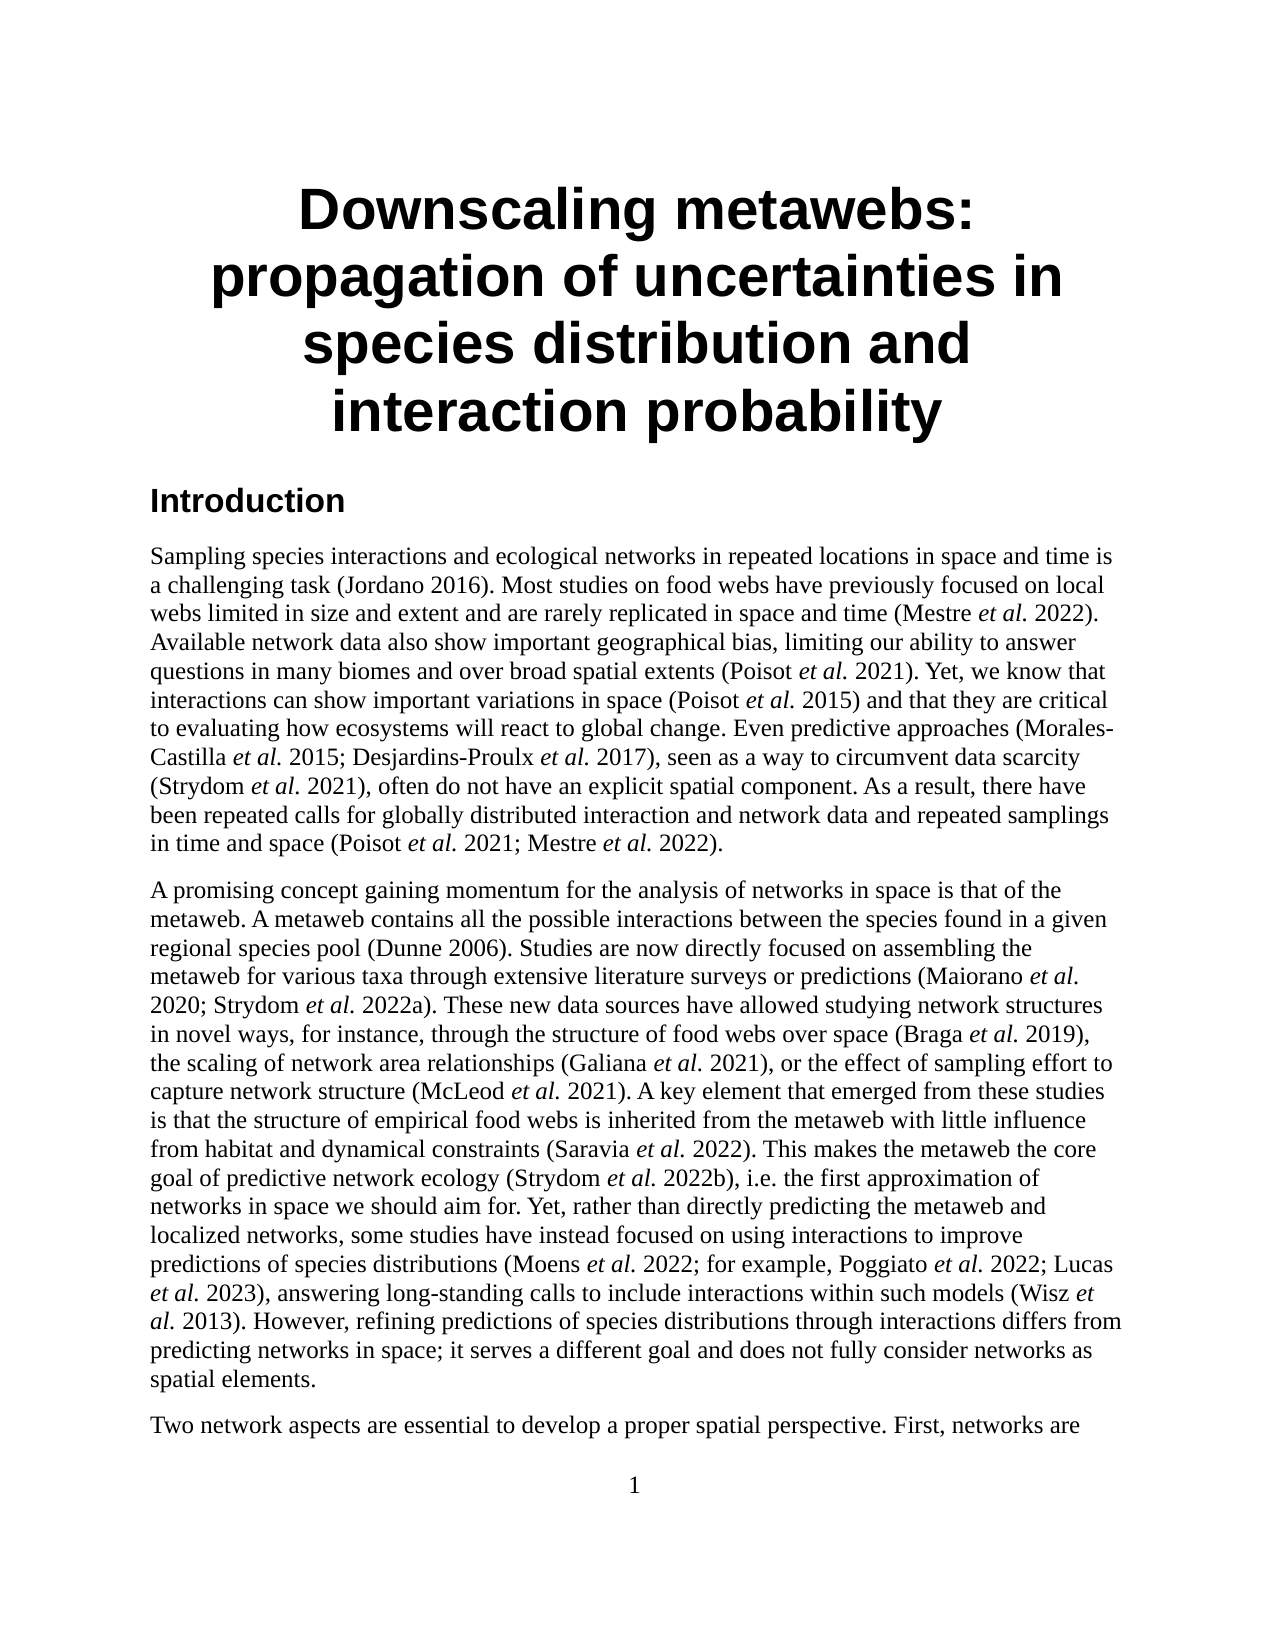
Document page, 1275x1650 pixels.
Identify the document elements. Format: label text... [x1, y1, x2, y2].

title Downscaling metawebs: propagation of uncertainties in species distribution and interaction probability [150, 175, 1125, 443]
text Sampling species interactions and ecological networks in repeated locations in space and time is a challenging task (Jordano 2016). Most studies on food webs have previously focused on local webs limited in size and extent and are rarely replicated in space and time (Mestre et al. 2022). Available network data also show important geographical bias, limiting our ability to answer questions in many biomes and over broad spatial extents (Poisot et al. 2021). Yet, we know that interactions can show important variations in space (Poisot et al. 2015) and that they are critical to evaluating how ecosystems will react to global change. Even predictive approaches (Morales-Castilla et al. 2015; Desjardins-Proulx et al. 2017), seen as a way to circumvent data scarcity (Strydom et al. 2021), often do not have an explicit spatial component. As a result, there have been repeated calls for globally distributed interaction and network data and repeated samplings in time and space (Poisot et al. 2021; Mestre et al. 2022). [150, 541, 1125, 857]
text Two network aspects are essential to develop a proper spatial perspective. First, networks are [150, 1411, 1125, 1439]
text A promising concept gaining momentum for the analysis of networks in space is that of the metaweb. A metaweb contains all the possible interactions between the species found in a given regional species pool (Dunne 2006). Studies are now directly focused on assembling the metaweb for various taxa through extensive literature surveys or predictions (Maiorano et al. 2020; Strydom et al. 2022a). These new data sources have allowed studying network structures in novel ways, for instance, through the structure of food webs over space (Braga et al. 2019), the scaling of network area relationships (Galiana et al. 2021), or the effect of sampling effort to capture network structure (McLeod et al. 2021). A key element that emerged from these studies is that the structure of empirical food webs is inherited from the metaweb with little influence from habitat and dynamical constraints (Saravia et al. 2022). This makes the metaweb the core goal of predictive network ecology (Strydom et al. 2022b), i.e. the first approximation of networks in space we should aim for. Yet, rather than directly predicting the metaweb and localized networks, some studies have instead focused on using interactions to improve predictions of species distributions (Moens et al. 2022; for example, Poggiato et al. 2022; Lucas et al. 2023), answering long-standing calls to include interactions within such models (Wisz et al. 2013). However, refining predictions of species distributions through interactions differs from predicting networks in space; it serves a different goal and does not fully consider networks as spatial elements. [150, 875, 1125, 1393]
subtitle Introduction [150, 481, 1125, 519]
